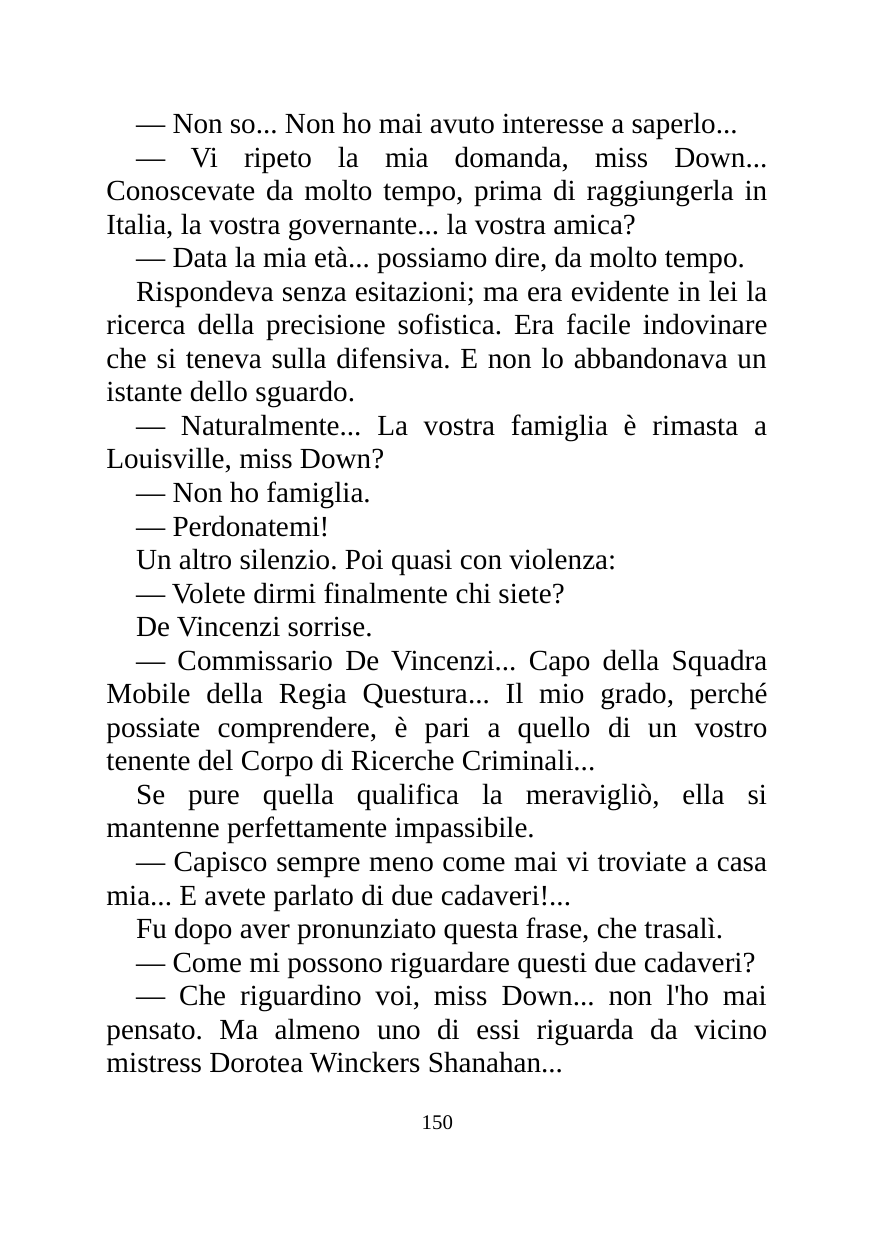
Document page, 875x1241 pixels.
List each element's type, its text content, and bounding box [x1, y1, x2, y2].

text — Non ho famiglia. [106, 475, 768, 509]
text Fu dopo aver pronunziato questa frase, che trasalì. [106, 911, 768, 945]
text — Che riguardino voi, miss Down... non l'ho mai pensato. Ma almeno uno di essi riguarda da vicino mistress Dorotea Winckers Shanahan... [106, 978, 768, 1079]
text — Vi ripeto la mia domanda, miss Down... Conoscevate da molto tempo, prima di raggiungerla in Italia, la vostra governante... la vostra amica? [106, 140, 768, 240]
text — Data la mia età... possiamo dire, da molto tempo. [106, 240, 768, 274]
text — Volete dirmi finalmente chi siete? [106, 576, 768, 609]
text Se pure quella qualifica la meravigliò, ella si mantenne perfettamente impassibile. [106, 777, 768, 844]
text Un altro silenzio. Poi quasi con violenza: [106, 542, 768, 576]
text De Vincenzi sorrise. [106, 609, 768, 643]
text — Perdonatemi! [106, 509, 768, 542]
text — Commissario De Vincenzi... Capo della Squadra Mobile della Regia Questura... Il mio grado, perché possiate comprendere, è pari a quello di un vostro tenente del Corpo di Ricerche Criminali... [106, 643, 768, 777]
text — Non so... Non ho mai avuto interesse a saperlo... [106, 106, 768, 140]
text Rispondeva senza esitazioni; ma era evidente in lei la ricerca della precisione sofistica. Era facile indovinare che si teneva sulla difensiva. E non lo abbandonava un istante dello sguardo. [106, 274, 768, 408]
text — Come mi possono riguardare questi due cadaveri? [106, 945, 768, 978]
text — Capisco sempre meno come mai vi troviate a casa mia... E avete parlato di due cadaveri!... [106, 844, 768, 911]
text — Naturalmente... La vostra famiglia è rimasta a Louisville, miss Down? [106, 408, 768, 475]
